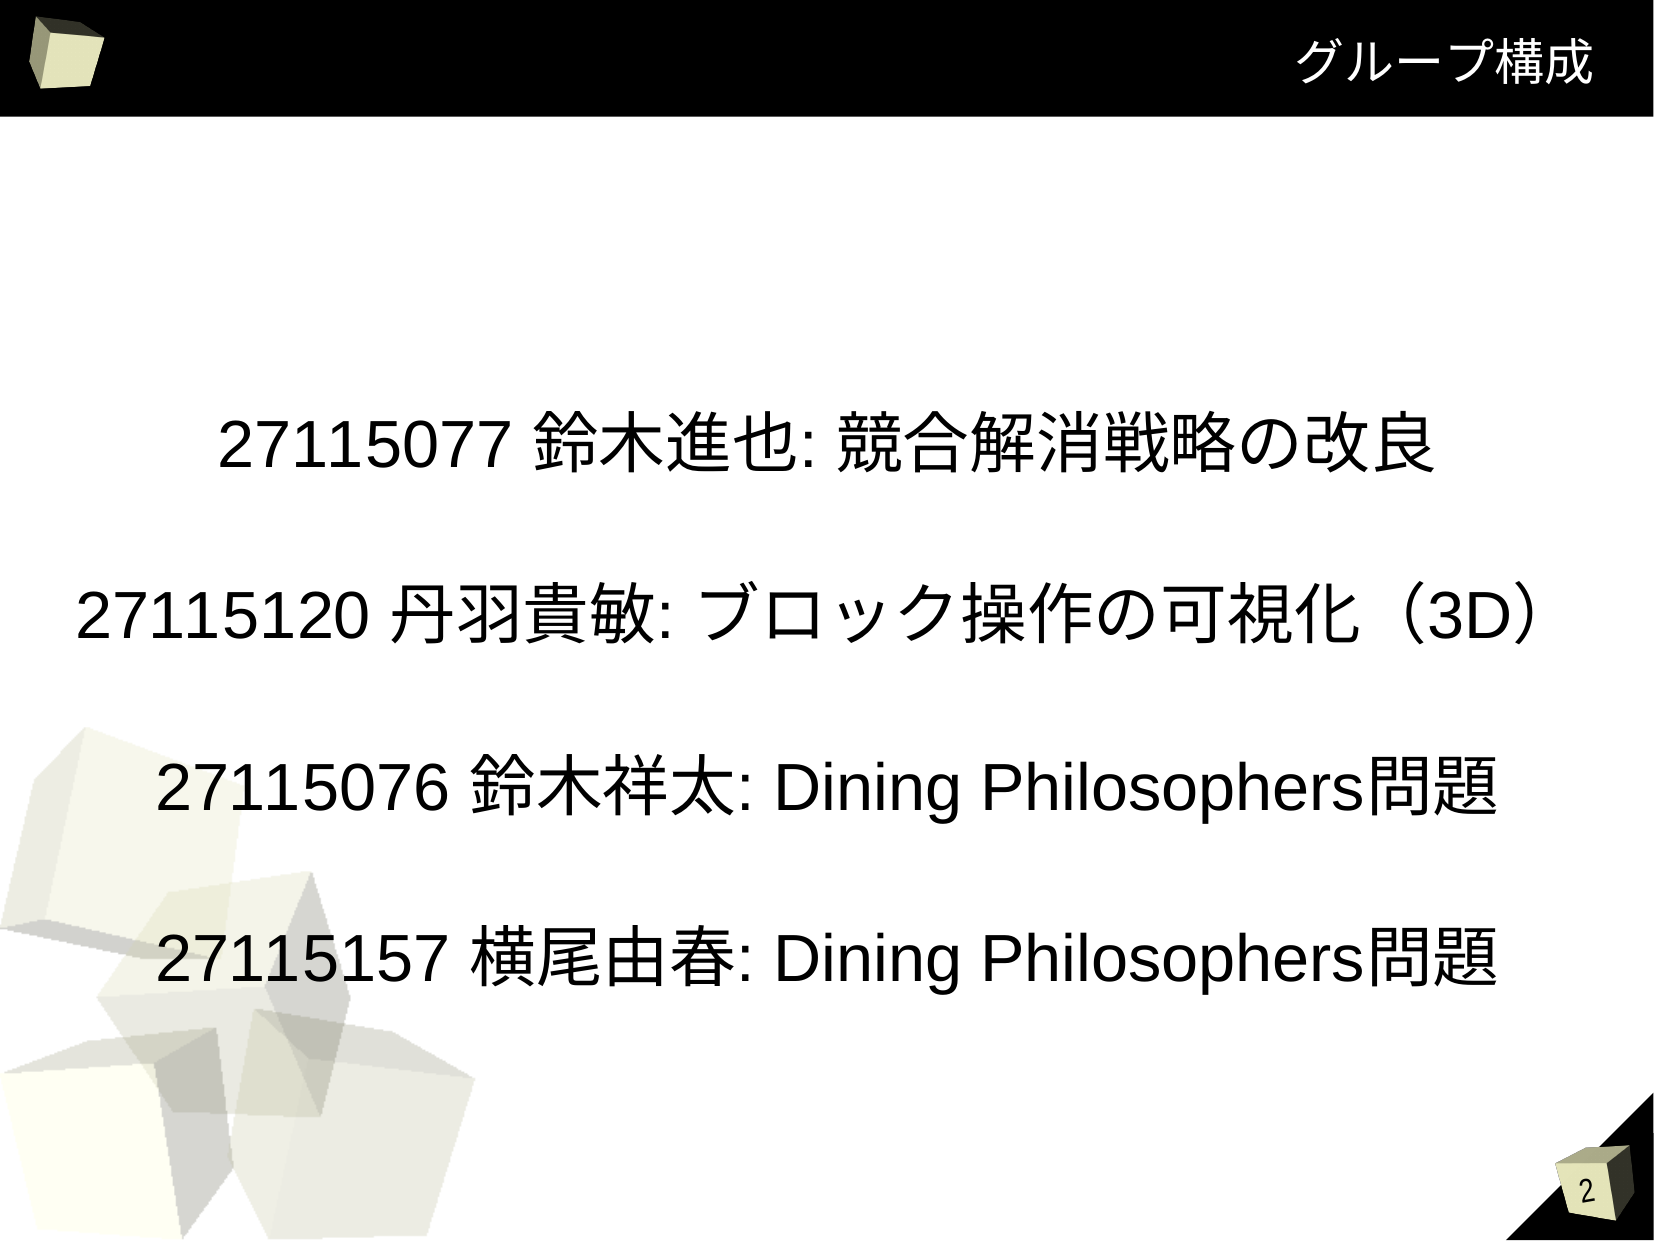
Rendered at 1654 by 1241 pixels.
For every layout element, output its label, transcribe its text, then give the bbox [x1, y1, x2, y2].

subtitle 27115077 鈴木進也: 競合解消戦略の改良 27115120 丹羽貴敏: ブロック操作の可視化（3D） 27115076 鈴木祥太: Dining Philosophers問題 27115157 横尾由春: Dining Philosophers問題 [44, 177, 1611, 1214]
title グループ構成 [118, 0, 1595, 119]
picture [0, 726, 477, 1241]
